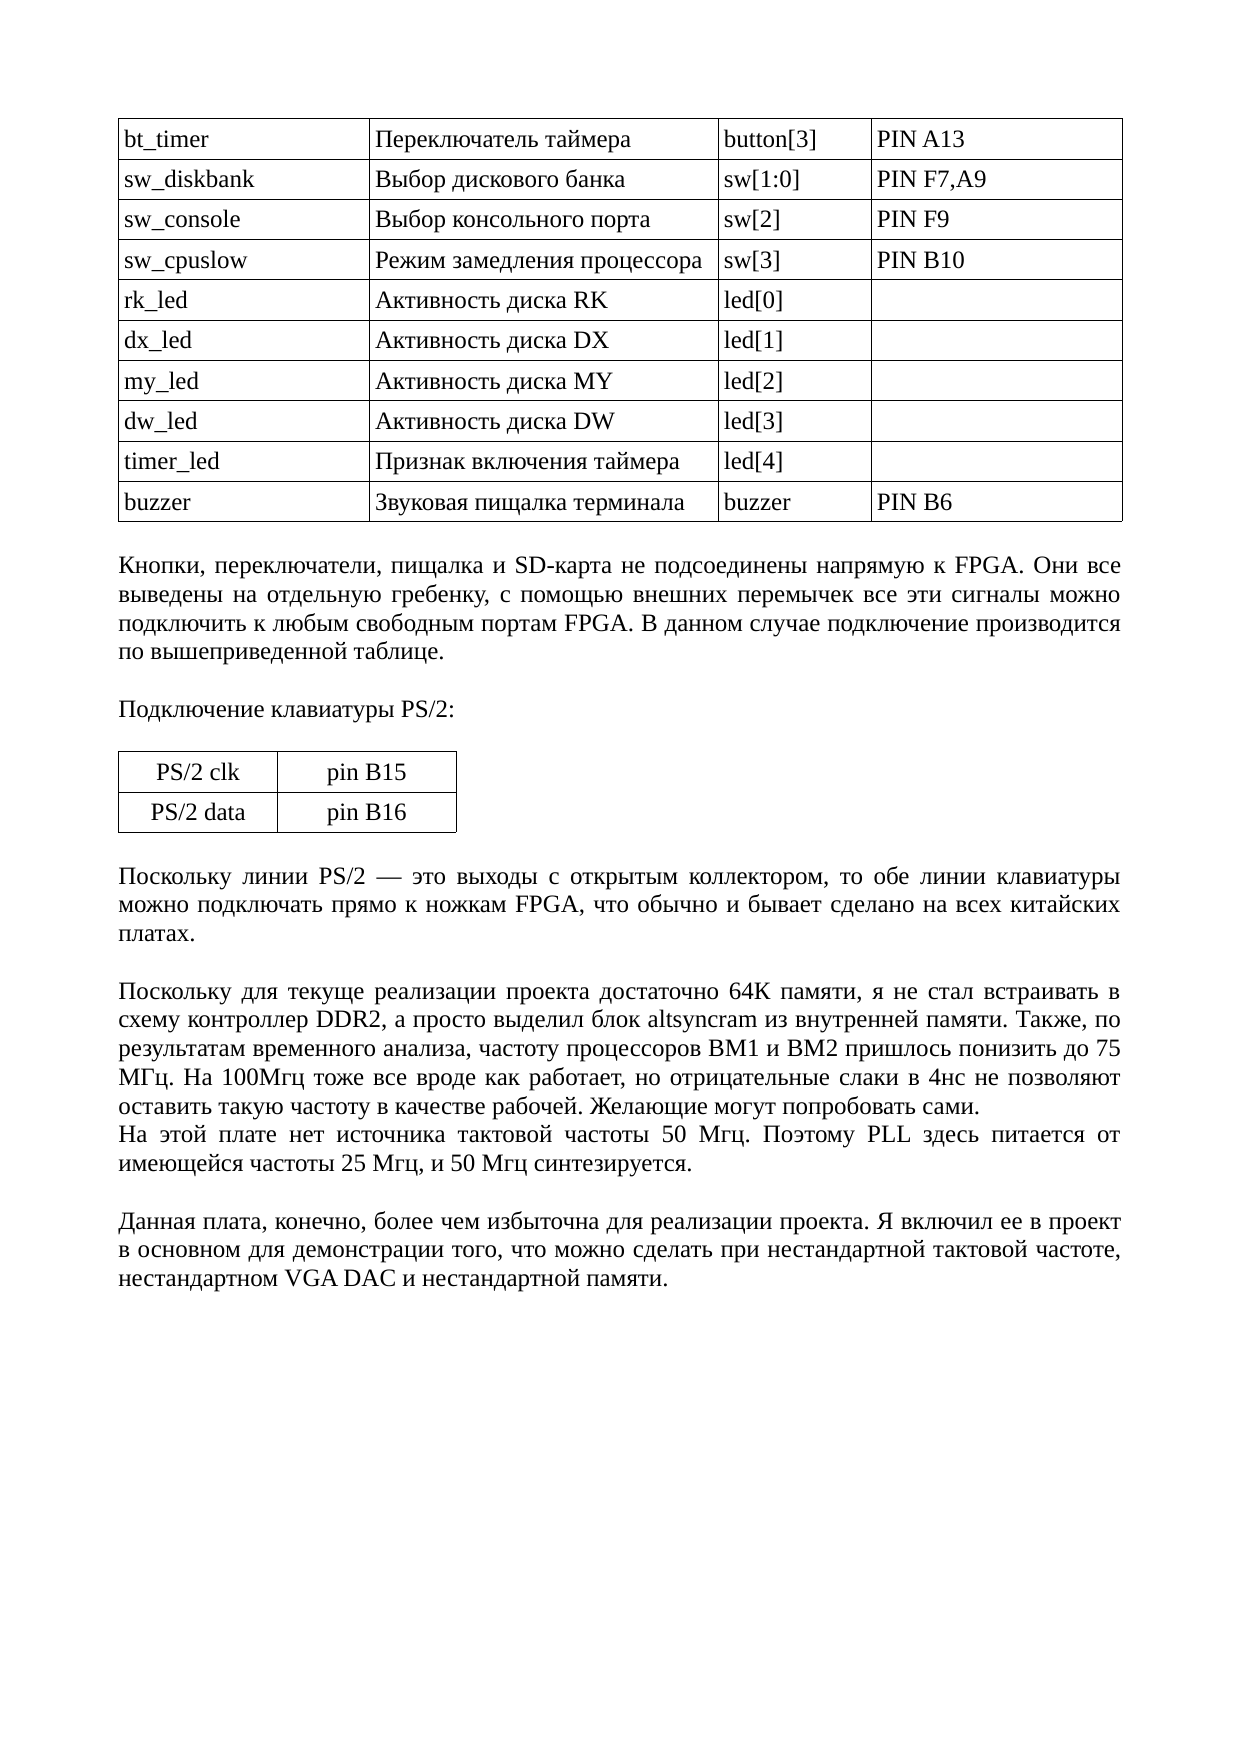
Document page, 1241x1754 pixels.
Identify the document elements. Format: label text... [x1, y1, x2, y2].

table_cell bt_timer [119, 119, 369, 158]
text Поскольку линии PS/2 — это выходы с открытым коллектором, то обе линии клавиатуры можно подключать прямо к ножкам FPGA, что обычно и бывает сделано на всех китайских платах. [118, 861, 1122, 947]
table_cell sw[3] [719, 240, 871, 279]
table_cell Признак включения таймера [370, 442, 718, 481]
table_cell PIN F9 [872, 200, 1122, 239]
text Поскольку для текуще реализации проекта достаточно 64К памяти, я не стал встраивать в схему контроллер DDR2, а просто выделил блок altsyncram из внутренней памяти. Также, по результатам временного анализа, частоту процессоров ВМ1 и ВМ2 пришлось понизить до 75 МГц. На 100Мгц тоже все вроде как работает, но отрицательные слаки в 4нс не позволяют оставить такую частоту в качестве рабочей. Желающие могут попробовать сами. [118, 976, 1122, 1119]
table_cell buzzer [119, 482, 369, 521]
text Подключение клавиатуры PS/2: [118, 694, 1122, 723]
table_cell Активность диска DW [370, 401, 718, 441]
table_cell [872, 321, 1122, 360]
table_cell rk_led [119, 280, 369, 320]
table_header PS/2 clk [119, 752, 277, 792]
table_cell dx_led [119, 321, 369, 360]
table_cell Выбор дискового банка [370, 160, 718, 199]
table_cell Активность диска DX [370, 321, 718, 360]
table_cell sw[2] [719, 200, 871, 239]
table_cell led[4] [719, 442, 871, 481]
table_cell [872, 401, 1122, 441]
table_cell sw_cpuslow [119, 240, 369, 279]
table_cell [872, 280, 1122, 320]
text На этой плате нет источника тактовой частоты 50 Мгц. Поэтому PLL здесь питается от имеющейся частоты 25 Мгц, и 50 Мгц синтезируется. [118, 1119, 1122, 1177]
table_cell led[1] [719, 321, 871, 360]
table_cell button[3] [719, 119, 871, 158]
table_cell Переключатель таймера [370, 119, 718, 158]
table_cell [872, 442, 1122, 481]
table_cell led[0] [719, 280, 871, 320]
table_cell Активность диска MY [370, 361, 718, 400]
table_cell PIN F7,A9 [872, 160, 1122, 199]
table_cell buzzer [719, 482, 871, 521]
table_cell PIN B6 [872, 482, 1122, 521]
table_cell Активность диска RK [370, 280, 718, 320]
table_cell dw_led [119, 401, 369, 441]
text Данная плата, конечно, более чем избыточна для реализации проекта. Я включил ее в проект в основном для демонстрации того, что можно сделать при нестандартной тактовой частоте, нестандартном VGA DAC и нестандартной памяти. [118, 1206, 1122, 1292]
table_cell sw_console [119, 200, 369, 239]
table_cell PIN B10 [872, 240, 1122, 279]
table_cell led[3] [719, 401, 871, 441]
text Кнопки, переключатели, пищалка и SD-карта не подсоединены напрямую к FPGA. Они все выведены на отдельную гребенку, с помощью внешних перемычек все эти сигналы можно подключить к любым свободным портам FPGA. В данном случае подключение производится по вышеприведенной таблице. [118, 550, 1122, 665]
table_cell Звуковая пищалка терминала [370, 482, 718, 521]
table_cell Режим замедления процессора [370, 240, 718, 279]
table_cell PIN A13 [872, 119, 1122, 158]
table_cell Выбор консольного порта [370, 200, 718, 239]
table_cell sw[1:0] [719, 160, 871, 199]
table_cell timer_led [119, 442, 369, 481]
table_cell pin B16 [278, 793, 456, 832]
table_cell PS/2 data [119, 793, 277, 832]
table_cell [872, 361, 1122, 400]
table_cell my_led [119, 361, 369, 400]
table_cell led[2] [719, 361, 871, 400]
table_header pin B15 [278, 752, 456, 792]
table_cell sw_diskbank [119, 160, 369, 199]
